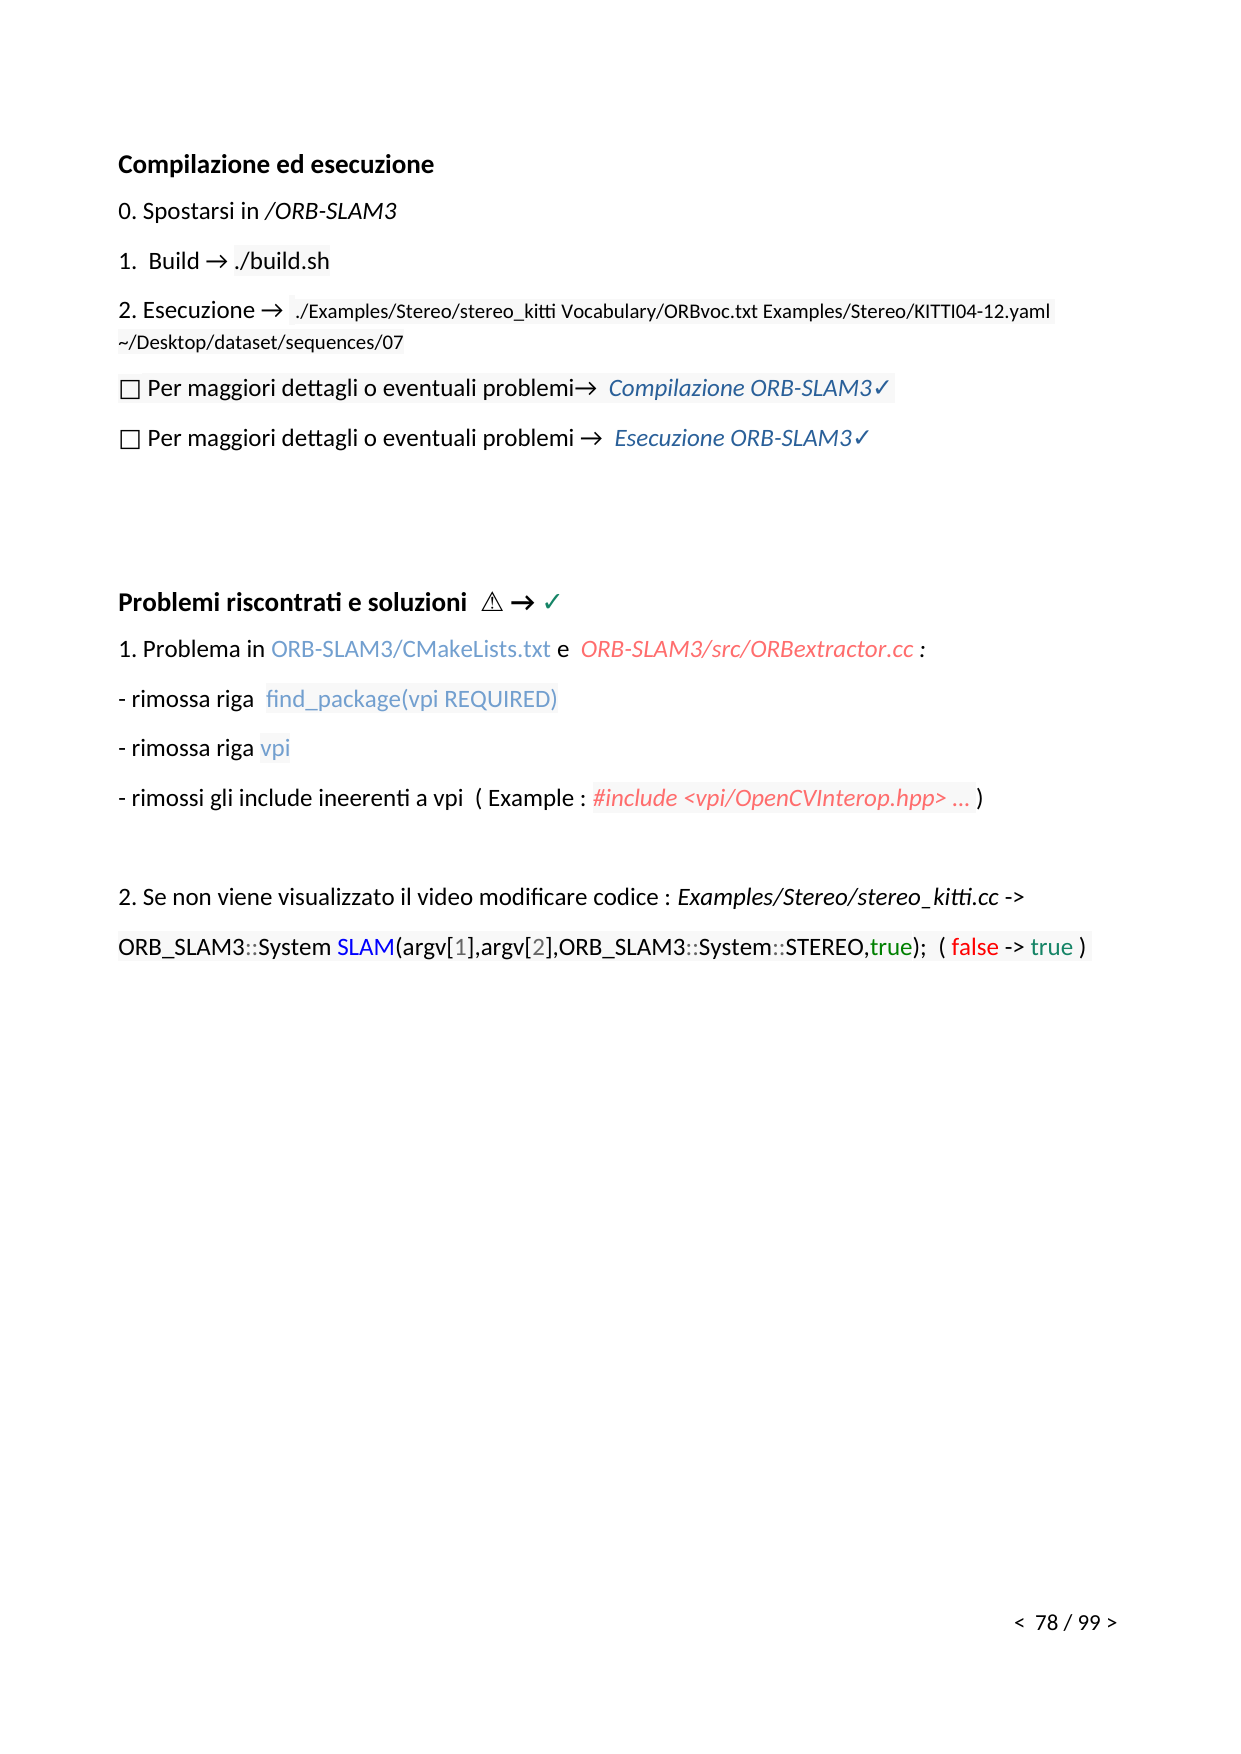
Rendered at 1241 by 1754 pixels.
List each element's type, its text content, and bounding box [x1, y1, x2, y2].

text □ Per maggiori dettagli o eventuali problemi→ Compilazione ORB-SLAM3✓ [118, 373, 1122, 403]
subtitle Compilazione ed esecuzione [118, 148, 1122, 181]
text - rimossa riga find_package(vpi REQUIRED) [118, 683, 1122, 713]
text 2. Se non viene visualizzato il video modificare codice : Examples/Stereo/stereo_kitti.cc -> [118, 881, 1122, 912]
text 0. Spostarsi in /ORB-SLAM3 [118, 195, 1122, 226]
subtitle Problemi riscontrati e soluzioni ⚠ → ✓ [118, 586, 1122, 618]
text ORB_SLAM3::System SLAM(argv[1],argv[2],ORB_SLAM3::System::STEREO,true); ( false -> true ) [118, 931, 1122, 961]
text - rimossa riga vpi [118, 732, 1122, 763]
text - rimossi gli include ineerenti a vpi ( Example : #include <vpi/OpenCVInterop.hpp> … ) [118, 782, 1122, 813]
text 1. Build → ./build.sh [118, 245, 1122, 276]
text 2. Esecuzione → ./Examples/Stereo/stereo_kitti Vocabulary/ORBvoc.txt Examples/Stereo/KITTI04-12.yaml ~/Desktop/dataset/sequences/07 [118, 294, 1122, 354]
text □ Per maggiori dettagli o eventuali problemi → Esecuzione ORB-SLAM3✓ [118, 422, 1122, 453]
text 1. Problema in ORB-SLAM3/CMakeLists.txt e ORB-SLAM3/src/ORBextractor.cc : [118, 633, 1122, 664]
